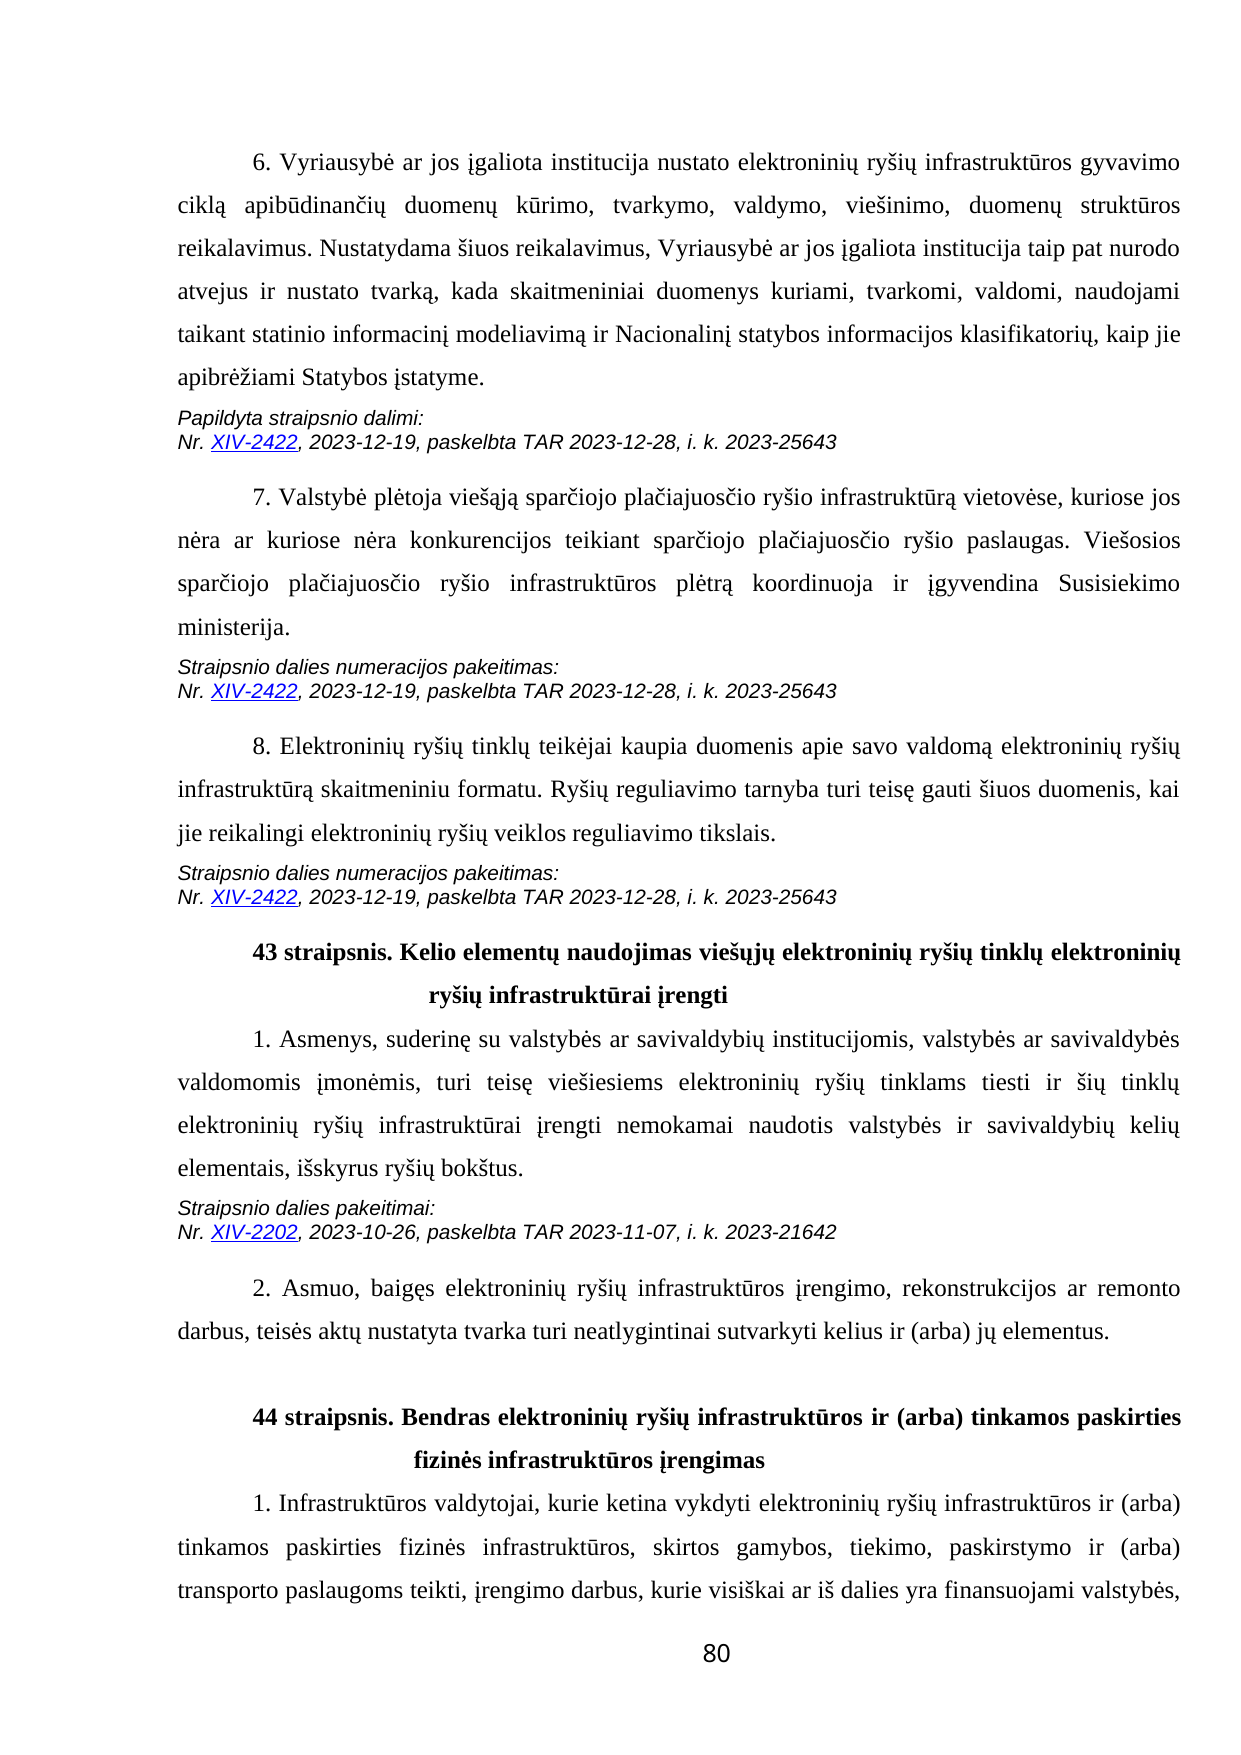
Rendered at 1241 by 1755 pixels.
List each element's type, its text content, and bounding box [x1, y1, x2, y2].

text Straipsnio dalies pakeitimai: [177, 1196, 1181, 1220]
text 44 straipsnis. Bendras elektroninių ryšių infrastruktūros ir (arba) tinkamos paskirties fizinės infrastruktūros įrengimas [252, 1402, 1181, 1474]
text 8. Elektroninių ryšių tinklų teikėjai kaupia duomenis apie savo valdomą elektroninių ryšių infrastruktūrą skaitmeniniu formatu. Ryšių reguliavimo tarnyba turi teisę gauti šiuos duomenis, kai jie reikalingi elektroninių ryšių veiklos reguliavimo tikslais. [177, 731, 1181, 846]
text 2. Asmuo, baigęs elektroninių ryšių infrastruktūros įrengimo, rekonstrukcijos ar remonto darbus, teisės aktų nustatyta tvarka turi neatlygintinai sutvarkyti kelius ir (arba) jų elementus. [177, 1273, 1181, 1345]
text Straipsnio dalies numeracijos pakeitimas: [177, 861, 1181, 885]
text 43 straipsnis. Kelio elementų naudojimas viešųjų elektroninių ryšių tinklų elektroninių ryšių infrastruktūrai įrengti [252, 937, 1181, 1009]
text 7. Valstybė plėtoja viešąją sparčiojo plačiajuosčio ryšio infrastruktūrą vietovėse, kuriose jos nėra ar kuriose nėra konkurencijos teikiant sparčiojo plačiajuosčio ryšio paslaugas. Viešosios sparčiojo plačiajuosčio ryšio infrastruktūros plėtrą koordinuoja ir įgyvendina Susisiekimo ministerija. [177, 482, 1181, 640]
text Straipsnio dalies numeracijos pakeitimas: [177, 655, 1181, 679]
text Nr. XIV-2422, 2023-12-19, paskelbta TAR 2023-12-28, i. k. 2023-25643 [177, 679, 1181, 703]
text Papildyta straipsnio dalimi: [177, 406, 1181, 429]
text Nr. XIV-2202, 2023-10-26, paskelbta TAR 2023-11-07, i. k. 2023-21642 [177, 1220, 1181, 1244]
text 1. Infrastruktūros valdytojai, kurie ketina vykdyti elektroninių ryšių infrastruktūros ir (arba) tinkamos paskirties fizinės infrastruktūros, skirtos gamybos, tiekimo, paskirstymo ir (arba) transporto paslaugoms teikti, įrengimo darbus, kurie visiškai ar iš dalies yra finansuojami valstybės, [177, 1488, 1181, 1603]
text 1. Asmenys, suderinę su valstybės ar savivaldybių institucijomis, valstybės ar savivaldybės valdomomis įmonėmis, turi teisę viešiesiems elektroninių ryšių tinklams tiesti ir šių tinklų elektroninių ryšių infrastruktūrai įrengti nemokamai naudotis valstybės ir savivaldybių kelių elementais, išskyrus ryšių bokštus. [177, 1024, 1181, 1182]
text Nr. XIV-2422, 2023-12-19, paskelbta TAR 2023-12-28, i. k. 2023-25643 [177, 429, 1181, 453]
text Nr. XIV-2422, 2023-12-19, paskelbta TAR 2023-12-28, i. k. 2023-25643 [177, 885, 1181, 909]
text 6. Vyriausybė ar jos įgaliota institucija nustato elektroninių ryšių infrastruktūros gyvavimo ciklą apibūdinančių duomenų kūrimo, tvarkymo, valdymo, viešinimo, duomenų struktūros reikalavimus. Nustatydama šiuos reikalavimus, Vyriausybė ar jos įgaliota institucija taip pat nurodo atvejus ir nustato tvarką, kada skaitmeniniai duomenys kuriami, tvarkomi, valdomi, naudojami taikant statinio informacinį modeliavimą ir Nacionalinį statybos informacijos klasifikatorių, kaip jie apibrėžiami Statybos įstatyme. [177, 147, 1181, 391]
